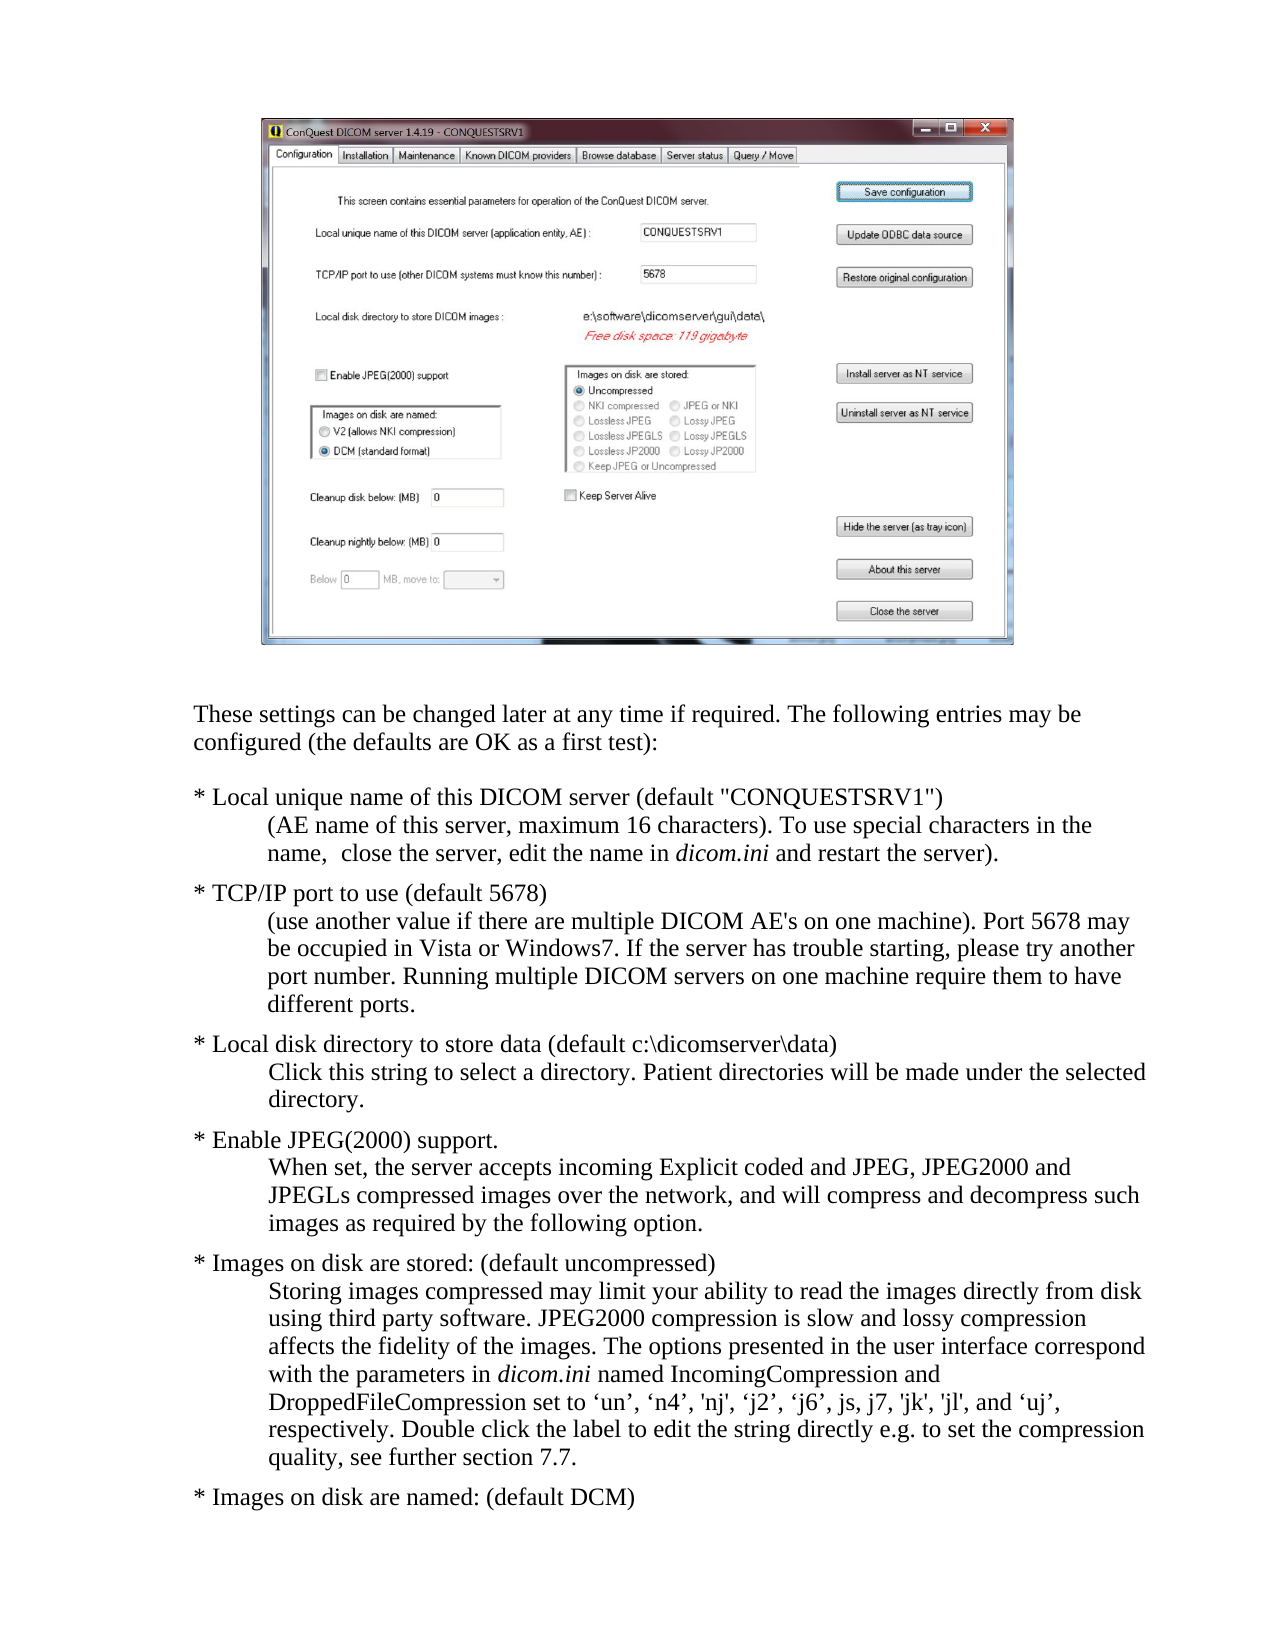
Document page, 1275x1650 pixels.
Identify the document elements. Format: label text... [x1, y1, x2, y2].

text * Images on disk are named: (default DCM) [193, 1483, 1157, 1511]
text These settings can be changed later at any time if required. The following entries may be configured (the defaults are OK as a first test): [193, 700, 1157, 756]
text (use another value if there are multiple DICOM AE's on one machine). Port 5678 may be occupied in Vista or Windows7. If the server has trouble starting, please try another port number. Running multiple DICOM servers on one machine require them to have different ports. [193, 907, 1157, 1018]
list * Enable JPEG(2000) support. [156, 1126, 1157, 1153]
text * Local disk directory to store data (default c:\dicomserver\data) [193, 1030, 1157, 1058]
text * TCP/IP port to use (default 5678) [193, 879, 1157, 907]
text * Local unique name of this DICOM server (default "CONQUESTSRV1") [193, 783, 1157, 811]
text (AE name of this server, maximum 16 characters). To use special characters in the name, close the server, edit the name in dicom.ini and restart the server). [193, 811, 1157, 867]
text When set, the server accepts incoming Explicit coded and JPEG, JPEG2000 and JPEGLs compressed images over the network, and will compress and decompress such images as required by the following option. [268, 1153, 1157, 1237]
picture [261, 118, 1014, 645]
text Click this string to select a directory. Patient directories will be made under the selected directory. [268, 1058, 1157, 1113]
text Storing images compressed may limit your ability to read the images directly from disk using third party software. JPEG2000 compression is slow and lossy compression affects the fidelity of the images. The options presented in the user interface correspond with the parameters in dicom.ini named IncomingCompression and DroppedFileCompression set to ‘un’, ‘n4’, 'nj', ‘j2’, ‘j6’, js, j7, 'jk', 'jl', and ‘uj’, respectively. Double click the label to edit the string directly e.g. to set the compression quality, see further section 7.7. [268, 1277, 1157, 1471]
text * Images on disk are stored: (default uncompressed) [193, 1249, 1157, 1277]
